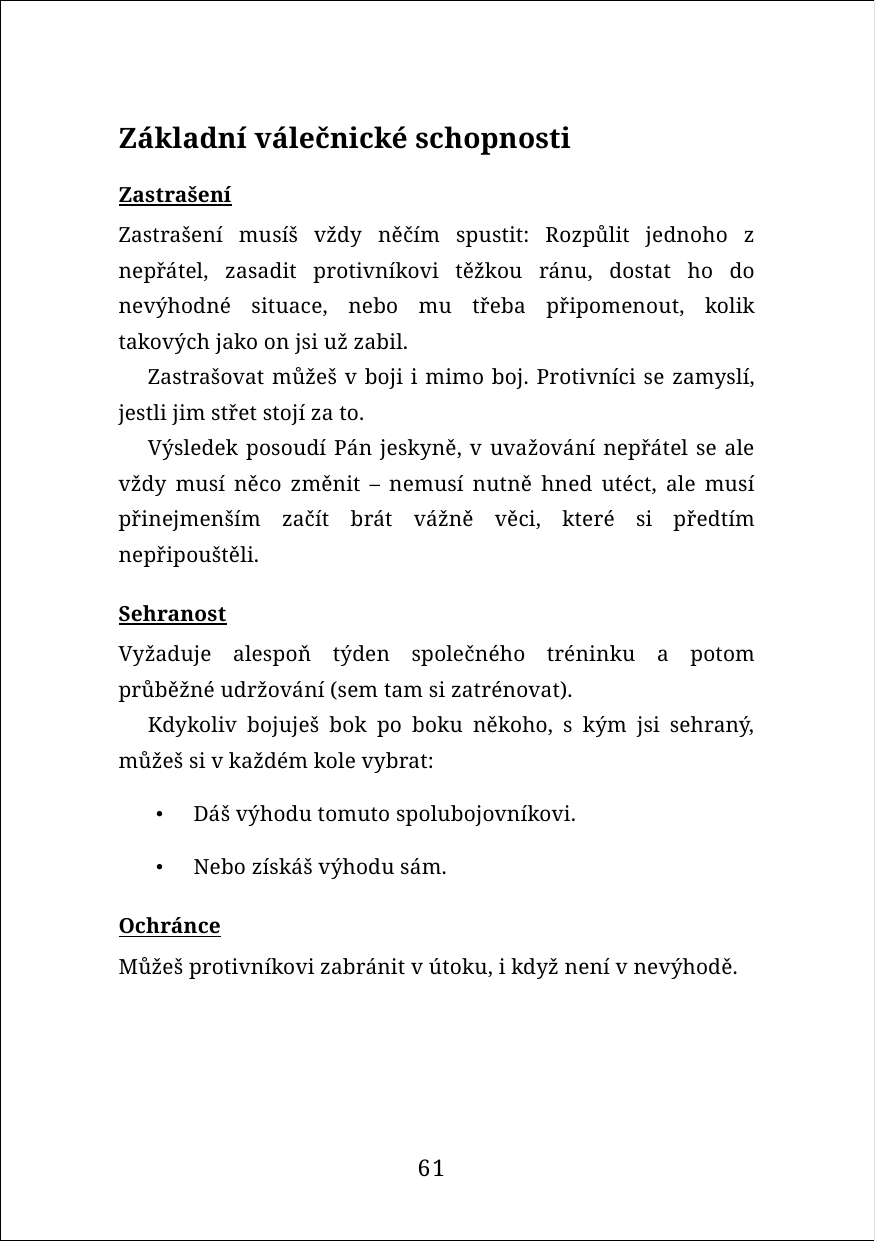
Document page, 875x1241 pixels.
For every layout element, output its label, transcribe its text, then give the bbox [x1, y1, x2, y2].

subtitle Ochránce [118, 912, 756, 940]
subtitle Zastrašení [118, 180, 756, 209]
subtitle Sehranost [118, 599, 756, 628]
text Zastrašení musíš vždy něčím spustit: Rozpůlit jednoho z nepřátel, zasadit protivníkovi těžkou ránu, dostat ho do nevýhodné situace, nebo mu třeba připomenout, kolik takových jako on jsi už zabil. Zastrašovat můžeš v boji i mimo boj. Protivníci se zamyslí, jestli jim střet stojí za to. Výsledek posoudí Pán jeskyně, v uvažování nepřátel se ale vždy musí něco změnit – nemusí nutně hned utéct, ale musí přinejmenším začít brát vážně věci, které si předtím nepřipouštěli. [118, 220, 756, 568]
list Dáš výhodu tomuto spolubojovníkovi. [156, 799, 756, 828]
subtitle Základní válečnické schopnosti [118, 118, 756, 157]
text Můžeš protivníkovi zabránit v útoku, i když není v nevýhodě. [118, 952, 756, 980]
text Vyžaduje alespoň týden společného tréninku a potom průběžné udržování (sem tam si zatrénovat). Kdykoliv bojuješ bok po boku někoho, s kým jsi sehraný, můžeš si v každém kole vybrat: [118, 639, 756, 774]
list Nebo získáš výhodu sám. [156, 852, 756, 881]
